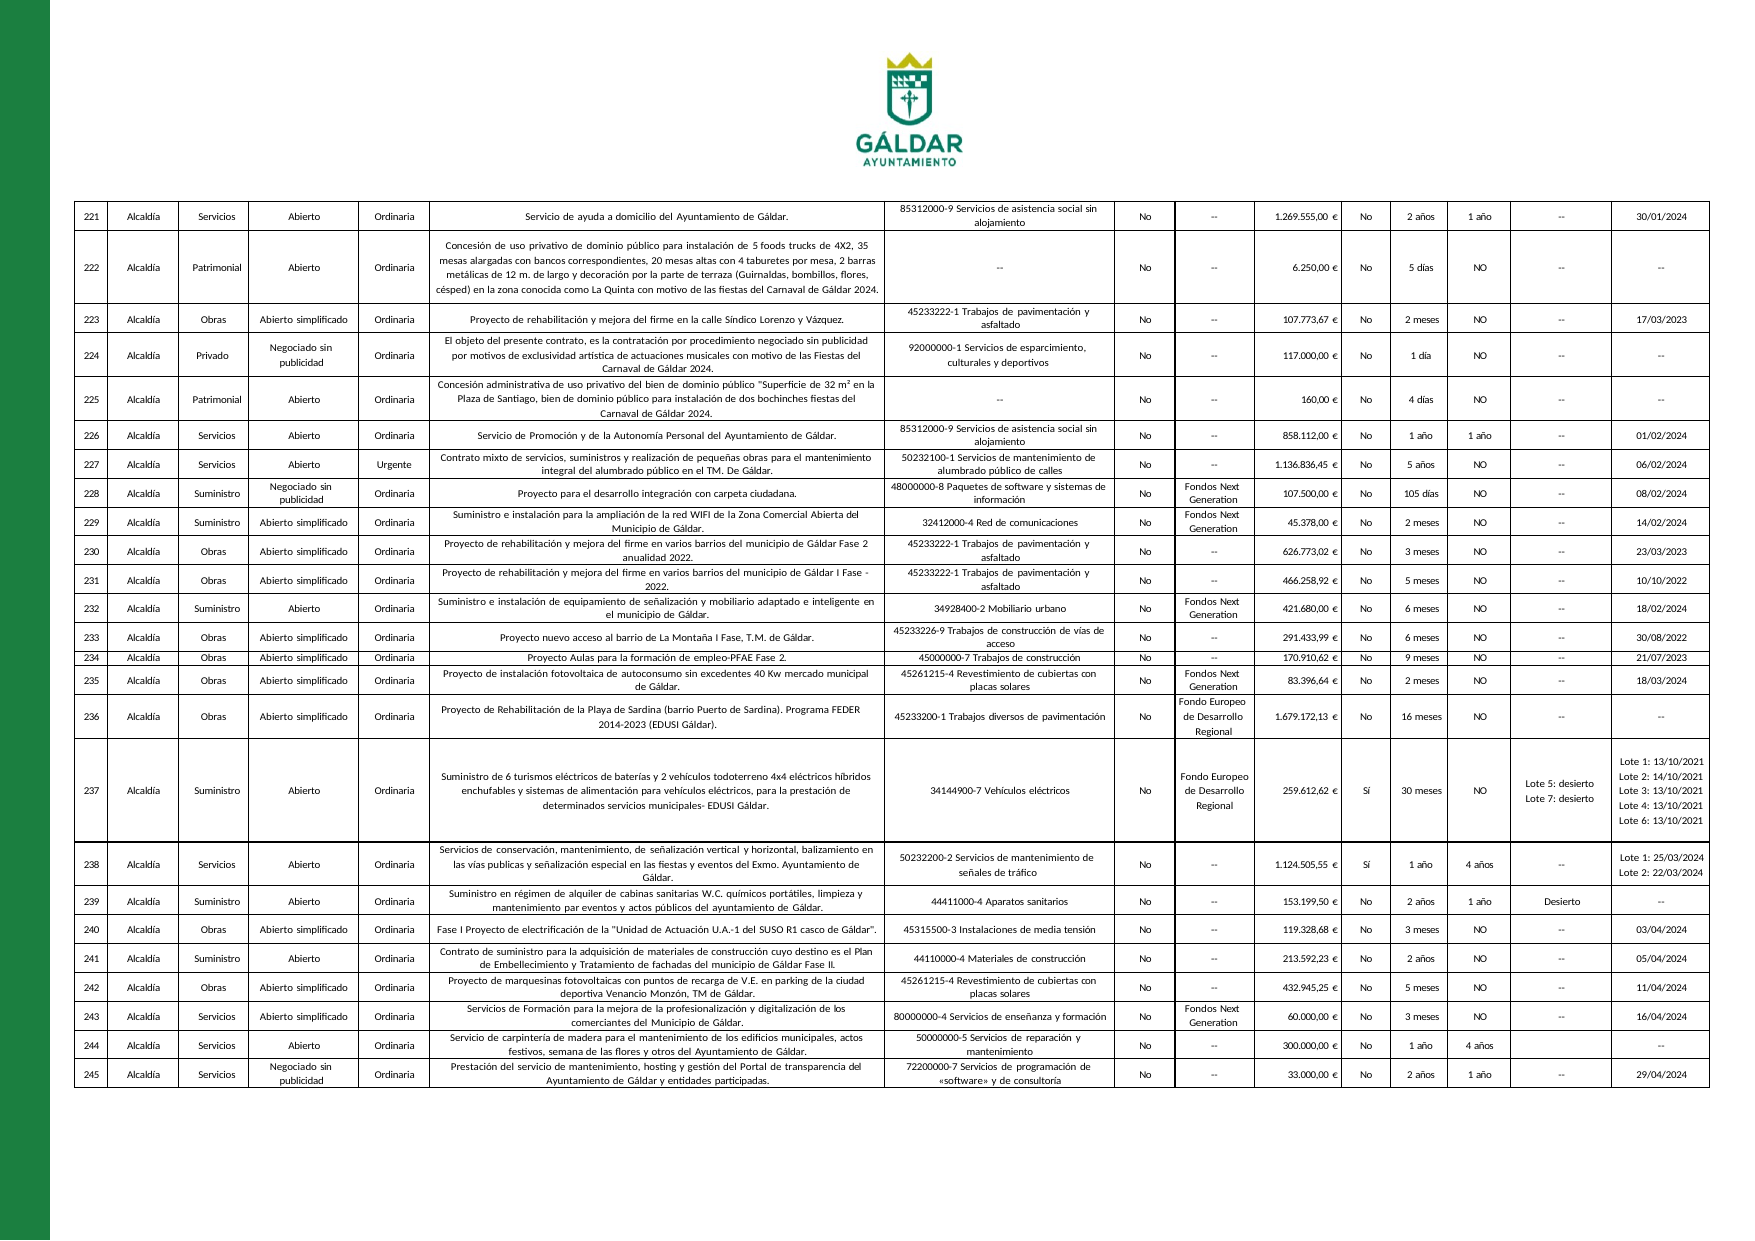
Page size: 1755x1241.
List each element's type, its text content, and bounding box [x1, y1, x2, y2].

table_cell Alcaldía [108, 536, 178, 564]
table_cell Ordinaria [359, 377, 429, 420]
table_cell 213.592,23 € [1255, 944, 1341, 972]
table_cell No [1115, 565, 1174, 593]
table_cell Lote 1: 13/10/2021 Lote 2: 14/10/2021 Lote 3: 13/10/2021 Lote 4: 13/10/2021 Lote 6: 13/10/2021 [1612, 739, 1709, 841]
table_cell NO [1448, 973, 1510, 1001]
table_cell Ordinaria [359, 333, 429, 376]
table_cell -- [1176, 1031, 1254, 1058]
table_cell 18/03/2024 [1612, 666, 1709, 693]
table_cell 238 [75, 843, 107, 885]
table_cell Alcaldía [108, 565, 178, 593]
table_cell NO [1448, 565, 1510, 593]
table_cell Abierto simplificado [249, 304, 358, 332]
table_cell Obras [179, 666, 248, 693]
table_cell Alcaldía [108, 508, 178, 535]
table_cell -- [1176, 843, 1254, 885]
table_cell -- [1176, 450, 1254, 478]
table_cell 50000000-5 Servicios de reparación y mantenimiento [885, 1031, 1114, 1058]
table_cell No [1115, 333, 1174, 376]
table_cell 1 año [1391, 843, 1447, 885]
table_cell 241 [75, 944, 107, 972]
table_cell Lote 5: desierto Lote 7: desierto [1511, 739, 1611, 841]
table_cell Fondos Next Generation [1176, 508, 1254, 535]
table_cell -- [1511, 973, 1611, 1001]
table_cell No [1342, 508, 1390, 535]
table_cell 50232100-1 Servicios de mantenimiento de alumbrado público de calles [885, 450, 1114, 478]
table_cell NO [1448, 508, 1510, 535]
table_cell Suministro [179, 739, 248, 841]
table_cell Servicio de carpintería de madera para el mantenimiento de los edificios municipales, actos festivos, semana de las flores y otros del Ayuntamiento de Gáldar. [430, 1031, 884, 1058]
table_cell Servicios [179, 450, 248, 478]
table_cell 170.910,62 € [1255, 652, 1341, 665]
table_cell -- [1511, 915, 1611, 943]
table_cell 1.136.836,45 € [1255, 450, 1341, 478]
table_cell 1 año [1391, 1031, 1447, 1058]
table_header No [1115, 202, 1174, 229]
table_cell 236 [75, 695, 107, 738]
table_cell Contrato de suministro para la adquisición de materiales de construcción cuyo destino es el Plan de Embellecimiento y Tratamiento de fachadas del municipio de Gáldar Fase II. [430, 944, 884, 972]
table_cell -- [1511, 623, 1611, 651]
table_cell 1 día [1391, 333, 1447, 376]
table_cell Suministro [179, 944, 248, 972]
table_cell Concesión de uso privativo de dominio público para instalación de 5 foods trucks de 4X2, 35 mesas alargadas con bancos correspondientes, 20 mesas altas con 4 taburetes por mesa, 2 barras metálicas de 12 m. de largo y decoración por la parte de terraza (Guirnaldas, bombillos, flores, césped) en la zona conocida como La Quinta con motivo de las fiestas del Carnaval de Gáldar 2024. [430, 231, 884, 303]
table_cell 80000000-4 Servicios de enseñanza y formación [885, 1002, 1114, 1029]
table_cell Servicios [179, 1059, 248, 1087]
table_cell No [1115, 695, 1174, 738]
table_cell Abierto simplificado [249, 565, 358, 593]
table_cell NO [1448, 739, 1510, 841]
table_cell 421.680,00 € [1255, 594, 1341, 622]
table_cell -- [1511, 666, 1611, 693]
table_cell 45261215-4 Revestimiento de cubiertas con placas solares [885, 973, 1114, 1001]
table_cell 239 [75, 886, 107, 914]
table_header 1 año [1448, 202, 1510, 229]
table_cell Patrimonial [179, 231, 248, 303]
table_cell Ordinaria [359, 973, 429, 1001]
table_cell 235 [75, 666, 107, 693]
table_cell Fondos Next Generation [1176, 1002, 1254, 1029]
table_cell Negociado sin publicidad [249, 479, 358, 507]
table_cell Abierto [249, 886, 358, 914]
table_cell Negociado sin publicidad [249, 1059, 358, 1087]
table_cell -- [1612, 231, 1709, 303]
table_cell No [1115, 915, 1174, 943]
table_cell -- [1511, 695, 1611, 738]
table_header Alcaldía [108, 202, 178, 229]
table_cell No [1342, 944, 1390, 972]
table_header -- [1176, 202, 1254, 229]
table_cell No [1115, 450, 1174, 478]
table_cell 3 meses [1391, 1002, 1447, 1029]
table_cell El objeto del presente contrato, es la contratación por procedimiento negociado sin publicidad por motivos de exclusividad artística de actuaciones musicales con motivo de las Fiestas del Carnaval de Gáldar 2024. [430, 333, 884, 376]
table_cell Ordinaria [359, 231, 429, 303]
table_cell Abierto [249, 421, 358, 449]
table_cell Alcaldía [108, 304, 178, 332]
table_cell 223 [75, 304, 107, 332]
table_cell 30 meses [1391, 739, 1447, 841]
table_cell -- [1612, 333, 1709, 376]
table_cell Ordinaria [359, 536, 429, 564]
table_cell 29/04/2024 [1612, 1059, 1709, 1087]
table_cell 228 [75, 479, 107, 507]
table_cell 08/02/2024 [1612, 479, 1709, 507]
table_cell -- [1176, 886, 1254, 914]
table_cell 626.773,02 € [1255, 536, 1341, 564]
table_cell 4 años [1448, 843, 1510, 885]
table_cell -- [1511, 944, 1611, 972]
table_cell -- [1511, 1002, 1611, 1029]
table_cell NO [1448, 304, 1510, 332]
table_cell Servicios [179, 421, 248, 449]
table_cell -- [1511, 450, 1611, 478]
table_cell Privado [179, 333, 248, 376]
table_cell 45233222-1 Trabajos de pavimentación y asfaltado [885, 565, 1114, 593]
table_cell NO [1448, 450, 1510, 478]
table_cell No [1115, 377, 1174, 420]
table_cell Suministro [179, 886, 248, 914]
table_cell Servicios [179, 1031, 248, 1058]
table_cell Abierto simplificado [249, 652, 358, 665]
table_cell Ordinaria [359, 565, 429, 593]
table_cell 243 [75, 1002, 107, 1029]
table_cell No [1342, 421, 1390, 449]
table_cell -- [1176, 333, 1254, 376]
table_cell No [1342, 973, 1390, 1001]
table_cell 21/07/2023 [1612, 652, 1709, 665]
table_cell 229 [75, 508, 107, 535]
table_cell 45233200-1 Trabajos diversos de pavimentación [885, 695, 1114, 738]
table_cell Obras [179, 652, 248, 665]
table_cell -- [1612, 377, 1709, 420]
table_cell Sí [1342, 843, 1390, 885]
table_cell 232 [75, 594, 107, 622]
table_cell Ordinaria [359, 843, 429, 885]
table_cell Alcaldía [108, 594, 178, 622]
table_cell -- [1176, 421, 1254, 449]
table_header Servicio de ayuda a domicilio del Ayuntamiento de Gáldar. [430, 202, 884, 229]
table_cell Abierto [249, 944, 358, 972]
table_cell NO [1448, 666, 1510, 693]
table_cell 34928400-2 Mobiliario urbano [885, 594, 1114, 622]
table_cell 6.250,00 € [1255, 231, 1341, 303]
table_cell Suministro [179, 508, 248, 535]
table_cell Sí [1342, 739, 1390, 841]
table_cell 5 días [1391, 231, 1447, 303]
table_cell Abierto simplificado [249, 623, 358, 651]
table_cell NO [1448, 377, 1510, 420]
table_cell No [1115, 304, 1174, 332]
table_cell No [1342, 565, 1390, 593]
table_header Ordinaria [359, 202, 429, 229]
table_cell NO [1448, 536, 1510, 564]
table_cell No [1342, 304, 1390, 332]
table_cell -- [1511, 843, 1611, 885]
table_cell Suministro e instalación de equipamiento de señalización y mobiliario adaptado e inteligente en el municipio de Gáldar. [430, 594, 884, 622]
table_cell Lote 1: 25/03/2024 Lote 2: 22/03/2024 [1612, 843, 1709, 885]
table_cell 4 años [1448, 1031, 1510, 1058]
table_cell 230 [75, 536, 107, 564]
table_cell No [1115, 1059, 1174, 1087]
table_cell Ordinaria [359, 739, 429, 841]
table_cell -- [1511, 652, 1611, 665]
table_cell [1511, 1031, 1611, 1058]
table_cell Fondo Europeo de Desarrollo Regional [1176, 695, 1254, 738]
table_cell Ordinaria [359, 695, 429, 738]
table_cell Abierto simplificado [249, 973, 358, 1001]
table_cell Proyecto de rehabilitación y mejora del firme en la calle Síndico Lorenzo y Vázquez. [430, 304, 884, 332]
table_cell 23/03/2023 [1612, 536, 1709, 564]
table_cell 6 meses [1391, 623, 1447, 651]
table_cell -- [885, 231, 1114, 303]
table_cell 1 año [1448, 1059, 1510, 1087]
table_cell Abierto [249, 231, 358, 303]
table_cell 291.433,99 € [1255, 623, 1341, 651]
table_cell -- [1176, 1059, 1254, 1087]
table_cell -- [1511, 508, 1611, 535]
table_cell 05/04/2024 [1612, 944, 1709, 972]
table_cell No [1115, 508, 1174, 535]
table_cell Abierto [249, 450, 358, 478]
table_cell No [1342, 479, 1390, 507]
table_cell Servicios [179, 843, 248, 885]
table_cell -- [1176, 536, 1254, 564]
table_cell No [1115, 479, 1174, 507]
table_cell -- [1511, 594, 1611, 622]
table_cell 45315500-3 Instalaciones de media tensión [885, 915, 1114, 943]
table_cell 92000000-1 Servicios de esparcimiento, culturales y deportivos [885, 333, 1114, 376]
table_cell -- [1511, 304, 1611, 332]
table_cell 11/04/2024 [1612, 973, 1709, 1001]
table_cell -- [1176, 377, 1254, 420]
table_cell 2 meses [1391, 666, 1447, 693]
table_cell No [1342, 915, 1390, 943]
table_cell Ordinaria [359, 421, 429, 449]
table_cell 01/02/2024 [1612, 421, 1709, 449]
table_cell -- [1511, 231, 1611, 303]
table_cell Ordinaria [359, 304, 429, 332]
table_header Abierto [249, 202, 358, 229]
table_cell 1 año [1448, 421, 1510, 449]
table_cell Ordinaria [359, 944, 429, 972]
table_cell 18/02/2024 [1612, 594, 1709, 622]
table_cell 1 año [1448, 886, 1510, 914]
table_cell 231 [75, 565, 107, 593]
table_cell Alcaldía [108, 666, 178, 693]
table_cell NO [1448, 623, 1510, 651]
table_cell -- [1511, 421, 1611, 449]
table_header 2 años [1391, 202, 1447, 229]
table_cell 233 [75, 623, 107, 651]
table_cell Proyecto nuevo acceso al barrio de La Montaña I Fase, T.M. de Gáldar. [430, 623, 884, 651]
table_cell Ordinaria [359, 915, 429, 943]
table_cell No [1115, 843, 1174, 885]
table_cell No [1115, 652, 1174, 665]
table_cell 45233226-9 Trabajos de construcción de vías de acceso [885, 623, 1114, 651]
table_cell Ordinaria [359, 479, 429, 507]
table_cell Concesión administrativa de uso privativo del bien de dominio público "Superficie de 32 m² en la Plaza de Santiago, bien de dominio público para instalación de dos bochinches fiestas del Carnaval de Gáldar 2024. [430, 377, 884, 420]
table_cell No [1115, 739, 1174, 841]
table_cell Alcaldía [108, 915, 178, 943]
table_cell Suministro e instalación para la ampliación de la red WIFI de la Zona Comercial Abierta del Municipio de Gáldar. [430, 508, 884, 535]
table_cell 33.000,00 € [1255, 1059, 1341, 1087]
table_cell Proyecto de marquesinas fotovoltaicas con puntos de recarga de V.E. en parking de la ciudad deportiva Venancio Monzón, TM de Gáldar. [430, 973, 884, 1001]
table_cell 1.679.172,13 € [1255, 695, 1341, 738]
table_cell Abierto [249, 1031, 358, 1058]
table_cell Ordinaria [359, 652, 429, 665]
table_cell No [1115, 421, 1174, 449]
table_cell 2 años [1391, 886, 1447, 914]
table_cell No [1342, 333, 1390, 376]
table_cell 17/03/2023 [1612, 304, 1709, 332]
table_cell Fondo Europeo de Desarrollo Regional [1176, 739, 1254, 841]
table_cell NO [1448, 594, 1510, 622]
table_cell Obras [179, 695, 248, 738]
table_cell Alcaldía [108, 695, 178, 738]
table_cell Alcaldía [108, 652, 178, 665]
table_cell Suministro de 6 turismos eléctricos de baterías y 2 vehículos todoterreno 4x4 eléctricos híbridos enchufables y sistemas de alimentación para vehículos eléctricos, para la prestación de determinados servicios municipales- EDUSI Gáldar. [430, 739, 884, 841]
table_cell Desierto [1511, 886, 1611, 914]
table_cell Abierto [249, 739, 358, 841]
table_cell 16/04/2024 [1612, 1002, 1709, 1029]
table_cell 5 meses [1391, 565, 1447, 593]
table_cell Abierto [249, 594, 358, 622]
table_cell -- [1612, 1031, 1709, 1058]
table_cell No [1115, 231, 1174, 303]
table_cell Obras [179, 304, 248, 332]
table_cell No [1342, 1031, 1390, 1058]
table_cell No [1342, 231, 1390, 303]
table_cell 259.612,62 € [1255, 739, 1341, 841]
table_cell Fase I Proyecto de electrificación de la "Unidad de Actuación U.A.-1 del SUSO R1 casco de Gáldar". [430, 915, 884, 943]
table_cell 107.773,67 € [1255, 304, 1341, 332]
table_cell Alcaldía [108, 1031, 178, 1058]
table_cell NO [1448, 333, 1510, 376]
table_cell -- [885, 377, 1114, 420]
table_cell 60.000,00 € [1255, 1002, 1341, 1029]
table_cell 45.378,00 € [1255, 508, 1341, 535]
table_cell No [1342, 1002, 1390, 1029]
table_cell 242 [75, 973, 107, 1001]
table_cell -- [1176, 565, 1254, 593]
table_header 1.269.555,00 € [1255, 202, 1341, 229]
table_cell Ordinaria [359, 1031, 429, 1058]
table_cell Abierto simplificado [249, 1002, 358, 1029]
table_cell 34144900-7 Vehículos eléctricos [885, 739, 1114, 841]
table_cell -- [1176, 231, 1254, 303]
table_cell Abierto [249, 843, 358, 885]
table_cell 466.258,92 € [1255, 565, 1341, 593]
table_cell 160,00 € [1255, 377, 1341, 420]
table_cell No [1115, 973, 1174, 1001]
table_cell Obras [179, 565, 248, 593]
table_cell Abierto simplificado [249, 666, 358, 693]
table_cell -- [1176, 915, 1254, 943]
table_cell -- [1511, 377, 1611, 420]
table_cell 1.124.505,55 € [1255, 843, 1341, 885]
table_cell Fondos Next Generation [1176, 666, 1254, 693]
table_cell 105 días [1391, 479, 1447, 507]
table_cell Obras [179, 623, 248, 651]
table_cell Alcaldía [108, 1059, 178, 1087]
table_cell -- [1176, 973, 1254, 1001]
table_cell NO [1448, 1002, 1510, 1029]
table_cell -- [1176, 652, 1254, 665]
table_cell Abierto simplificado [249, 508, 358, 535]
table_cell 50232200-2 Servicios de mantenimiento de señales de tráfico [885, 843, 1114, 885]
table_cell Suministro [179, 479, 248, 507]
table_cell 5 años [1391, 450, 1447, 478]
table_cell 48000000-8 Paquetes de software y sistemas de información [885, 479, 1114, 507]
table_cell 2 meses [1391, 304, 1447, 332]
table_header -- [1511, 202, 1611, 229]
table_header No [1342, 202, 1390, 229]
table_cell 72200000-7 Servicios de programación de «software» y de consultoría [885, 1059, 1114, 1087]
table_cell 119.328,68 € [1255, 915, 1341, 943]
table_cell 45233222-1 Trabajos de pavimentación y asfaltado [885, 304, 1114, 332]
table_cell Alcaldía [108, 231, 178, 303]
table_cell No [1115, 594, 1174, 622]
table_cell -- [1612, 695, 1709, 738]
table_cell Ordinaria [359, 886, 429, 914]
table_cell No [1115, 886, 1174, 914]
table_cell 224 [75, 333, 107, 376]
table_cell 85312000-9 Servicios de asistencia social sin alojamiento [885, 421, 1114, 449]
table_cell 432.945,25 € [1255, 973, 1341, 1001]
table_cell 2 años [1391, 944, 1447, 972]
table_cell -- [1511, 479, 1611, 507]
table_cell No [1115, 1002, 1174, 1029]
table_cell Alcaldía [108, 421, 178, 449]
table_cell Obras [179, 536, 248, 564]
table_cell 6 meses [1391, 594, 1447, 622]
table_cell Abierto simplificado [249, 915, 358, 943]
table_cell Prestación del servicio de mantenimiento, hosting y gestión del Portal de transparencia del Ayuntamiento de Gáldar y entidades participadas. [430, 1059, 884, 1087]
table_cell No [1342, 1059, 1390, 1087]
table_cell NO [1448, 915, 1510, 943]
table_header 85312000-9 Servicios de asistencia social sin alojamiento [885, 202, 1114, 229]
table_cell Proyecto de instalación fotovoltaica de autoconsumo sin excedentes 40 Kw mercado municipal de Gáldar. [430, 666, 884, 693]
table_cell -- [1511, 1059, 1611, 1087]
table_cell -- [1176, 304, 1254, 332]
table_cell No [1115, 536, 1174, 564]
table_cell -- [1511, 536, 1611, 564]
table_cell Abierto [249, 377, 358, 420]
table_cell Ordinaria [359, 508, 429, 535]
table_cell Proyecto de Rehabilitación de la Playa de Sardina (barrio Puerto de Sardina). Programa FEDER 2014-2023 (EDUSI Gáldar). [430, 695, 884, 738]
table_cell Alcaldía [108, 739, 178, 841]
table_cell Fondos Next Generation [1176, 479, 1254, 507]
table_cell Fondos Next Generation [1176, 594, 1254, 622]
table_cell 226 [75, 421, 107, 449]
table_cell Ordinaria [359, 594, 429, 622]
table_cell Ordinaria [359, 1059, 429, 1087]
table_cell Contrato mixto de servicios, suministros y realización de pequeñas obras para el mantenimiento integral del alumbrado público en el TM. De Gáldar. [430, 450, 884, 478]
table_cell 5 meses [1391, 973, 1447, 1001]
table_cell No [1342, 652, 1390, 665]
table_cell 45233222-1 Trabajos de pavimentación y asfaltado [885, 536, 1114, 564]
table_cell 3 meses [1391, 915, 1447, 943]
table_cell Proyecto Aulas para la formación de empleo-PFAE Fase 2. [430, 652, 884, 665]
table_cell 227 [75, 450, 107, 478]
table_cell No [1342, 886, 1390, 914]
table_cell No [1342, 594, 1390, 622]
table_cell No [1342, 377, 1390, 420]
table_cell Alcaldía [108, 450, 178, 478]
table_header 221 [75, 202, 107, 229]
table_cell No [1342, 623, 1390, 651]
table_cell 45000000-7 Trabajos de construcción [885, 652, 1114, 665]
table_cell Alcaldía [108, 886, 178, 914]
table_cell 2 años [1391, 1059, 1447, 1087]
table_cell -- [1176, 623, 1254, 651]
table_cell Servicio de Promoción y de la Autonomía Personal del Ayuntamiento de Gáldar. [430, 421, 884, 449]
table_cell 244 [75, 1031, 107, 1058]
table_cell Alcaldía [108, 623, 178, 651]
table_header 30/01/2024 [1612, 202, 1709, 229]
table_cell 03/04/2024 [1612, 915, 1709, 943]
table_cell 153.199,50 € [1255, 886, 1341, 914]
table_cell Ordinaria [359, 666, 429, 693]
table_cell Alcaldía [108, 333, 178, 376]
table_cell 30/08/2022 [1612, 623, 1709, 651]
table_cell 32412000-4 Red de comunicaciones [885, 508, 1114, 535]
table_cell 858.112,00 € [1255, 421, 1341, 449]
table_cell 300.000,00 € [1255, 1031, 1341, 1058]
table_cell 45261215-4 Revestimiento de cubiertas con placas solares [885, 666, 1114, 693]
table_cell No [1115, 623, 1174, 651]
table_cell 10/10/2022 [1612, 565, 1709, 593]
table_cell Servicios de conservación, mantenimiento, de señalización vertical y horizontal, balizamiento en las vías publicas y señalización especial en las fiestas y eventos del Exmo. Ayuntamiento de Gáldar. [430, 843, 884, 885]
table_cell 237 [75, 739, 107, 841]
table_cell 222 [75, 231, 107, 303]
table_cell Servicios de Formación para la mejora de la profesionalización y digitalización de los comerciantes del Municipio de Gáldar. [430, 1002, 884, 1029]
table_cell 06/02/2024 [1612, 450, 1709, 478]
table_header Servicios [179, 202, 248, 229]
table_cell No [1342, 695, 1390, 738]
table_cell Patrimonial [179, 377, 248, 420]
table_cell 83.396,64 € [1255, 666, 1341, 693]
table_cell -- [1511, 333, 1611, 376]
table_cell No [1115, 1031, 1174, 1058]
table_cell No [1342, 666, 1390, 693]
table_cell Alcaldía [108, 973, 178, 1001]
table_cell Alcaldía [108, 1002, 178, 1029]
table_cell Proyecto para el desarrollo integración con carpeta ciudadana. [430, 479, 884, 507]
table_cell 234 [75, 652, 107, 665]
table_cell 16 meses [1391, 695, 1447, 738]
table_cell Proyecto de rehabilitación y mejora del firme en varios barrios del municipio de Gáldar I Fase - 2022. [430, 565, 884, 593]
table_cell 245 [75, 1059, 107, 1087]
table_cell 107.500,00 € [1255, 479, 1341, 507]
table_cell Abierto simplificado [249, 695, 358, 738]
table_cell 3 meses [1391, 536, 1447, 564]
table_cell Abierto simplificado [249, 536, 358, 564]
table_cell NO [1448, 944, 1510, 972]
table_cell Proyecto de rehabilitación y mejora del firme en varios barrios del municipio de Gáldar Fase 2 anualidad 2022. [430, 536, 884, 564]
table_cell Negociado sin publicidad [249, 333, 358, 376]
table_cell 240 [75, 915, 107, 943]
table_cell Alcaldía [108, 479, 178, 507]
table_cell Alcaldía [108, 944, 178, 972]
table_cell Servicios [179, 1002, 248, 1029]
table_cell 4 días [1391, 377, 1447, 420]
table_cell -- [1176, 944, 1254, 972]
table_cell 44411000-4 Aparatos sanitarios [885, 886, 1114, 914]
table_cell Urgente [359, 450, 429, 478]
table_cell 1 año [1391, 421, 1447, 449]
table_cell Obras [179, 915, 248, 943]
table_cell Obras [179, 973, 248, 1001]
table_cell No [1342, 536, 1390, 564]
table_cell Alcaldía [108, 377, 178, 420]
table_cell 2 meses [1391, 508, 1447, 535]
table_cell -- [1612, 886, 1709, 914]
table_cell NO [1448, 479, 1510, 507]
table_cell Ordinaria [359, 623, 429, 651]
table_cell NO [1448, 695, 1510, 738]
table_cell No [1342, 450, 1390, 478]
table_cell NO [1448, 652, 1510, 665]
table_cell Suministro [179, 594, 248, 622]
table_cell No [1115, 944, 1174, 972]
table_cell NO [1448, 231, 1510, 303]
table_cell Suministro en régimen de alquiler de cabinas sanitarias W.C. químicos portátiles, limpieza y mantenimiento par eventos y actos públicos del ayuntamiento de Gáldar. [430, 886, 884, 914]
table_cell 14/02/2024 [1612, 508, 1709, 535]
table_cell Ordinaria [359, 1002, 429, 1029]
table_cell 44110000-4 Materiales de construcción [885, 944, 1114, 972]
table_cell 9 meses [1391, 652, 1447, 665]
table_cell Alcaldía [108, 843, 178, 885]
table_cell 117.000,00 € [1255, 333, 1341, 376]
table_cell -- [1511, 565, 1611, 593]
table_cell No [1115, 666, 1174, 693]
table_cell 225 [75, 377, 107, 420]
